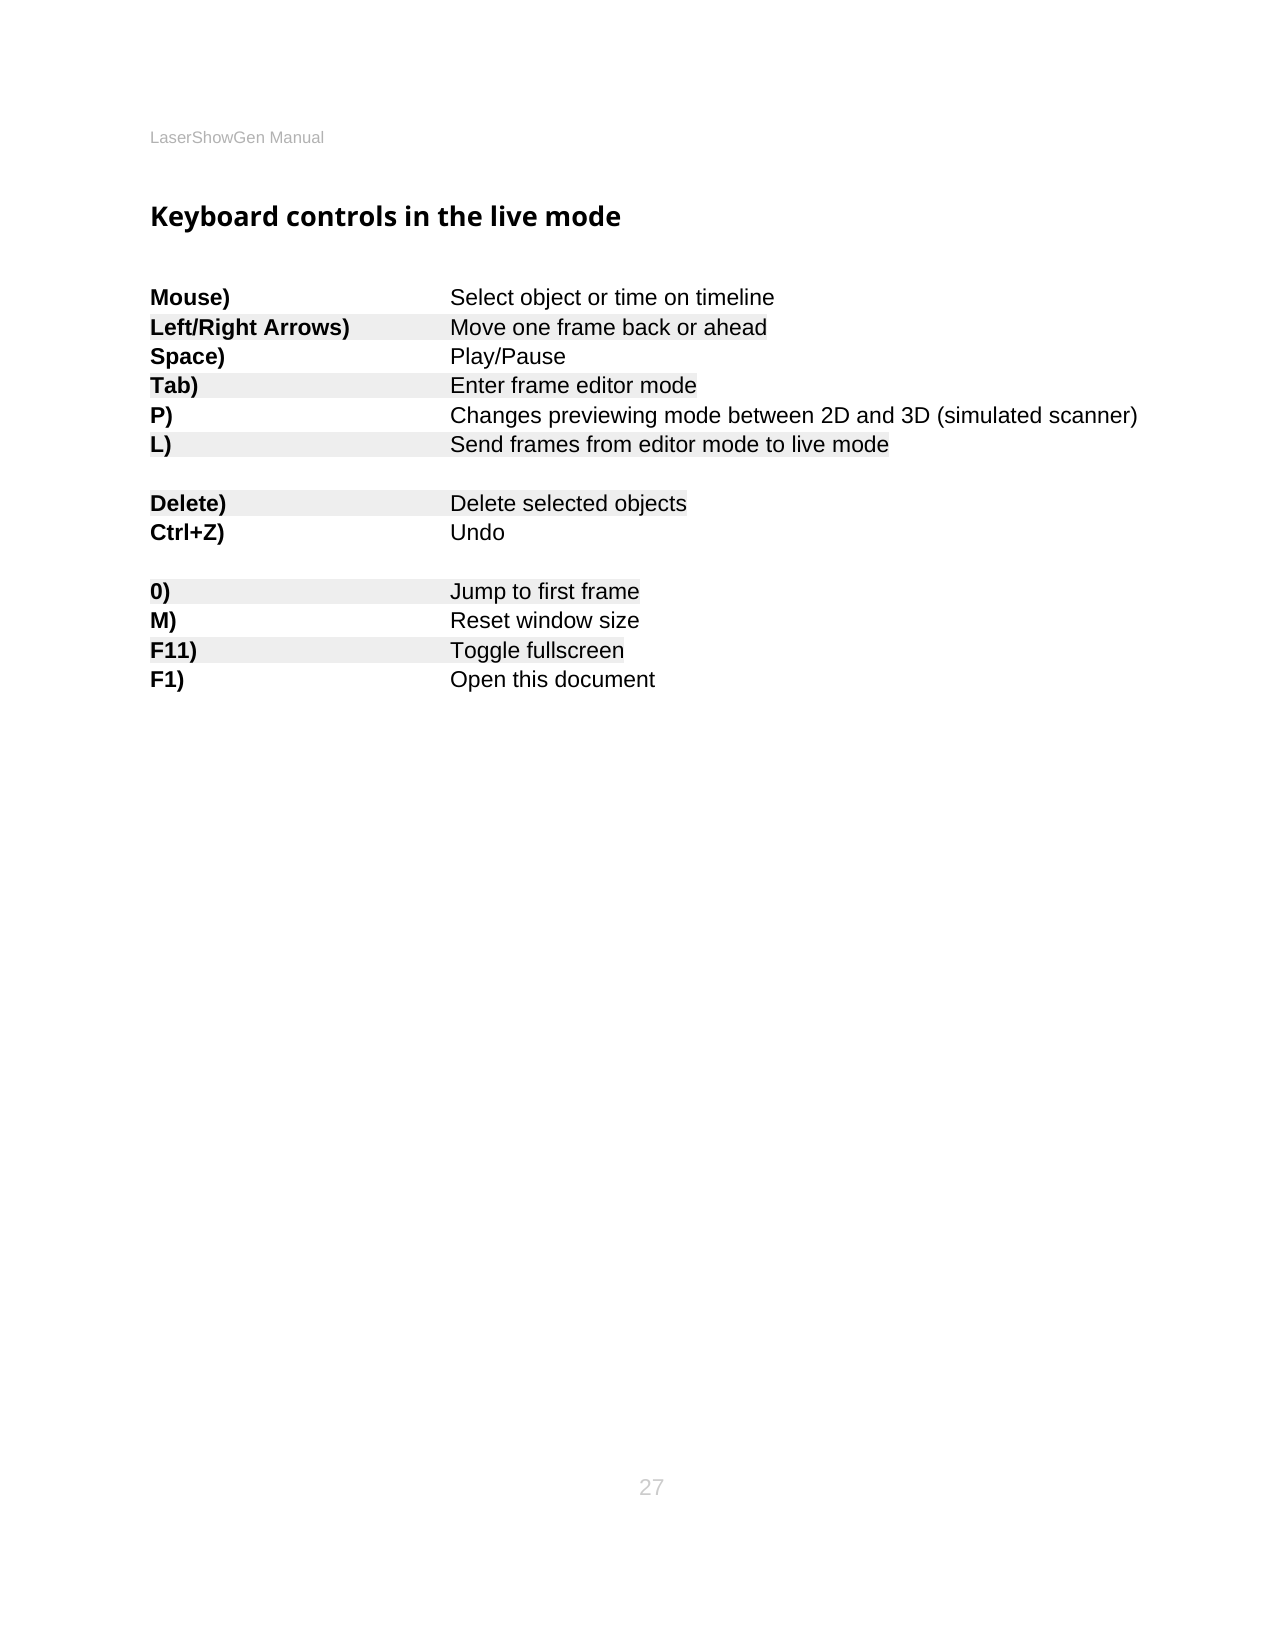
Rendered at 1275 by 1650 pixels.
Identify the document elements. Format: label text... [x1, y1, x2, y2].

text F11) Toggle fullscreen [150, 637, 1153, 663]
text Ctrl+Z) Undo [150, 520, 1153, 545]
subtitle Keyboard controls in the live mode [150, 197, 1153, 234]
text Delete) Delete selected objects [150, 490, 1153, 516]
text L) Send frames from editor mode to live mode [150, 432, 1153, 457]
text Left/Right Arrows) Move one frame back or ahead [150, 314, 1153, 340]
text P) Changes previewing mode between 2D and 3D (simulated scanner) [150, 402, 1153, 428]
text M) Reset window size [150, 608, 1153, 633]
text Space) Play/Pause [150, 343, 1153, 369]
text F1) Open this document [150, 667, 1153, 692]
text 0) Jump to first frame [150, 578, 1153, 604]
text Mouse) Select object or time on timeline [150, 285, 1153, 310]
text Tab) Enter frame editor mode [150, 373, 1153, 398]
